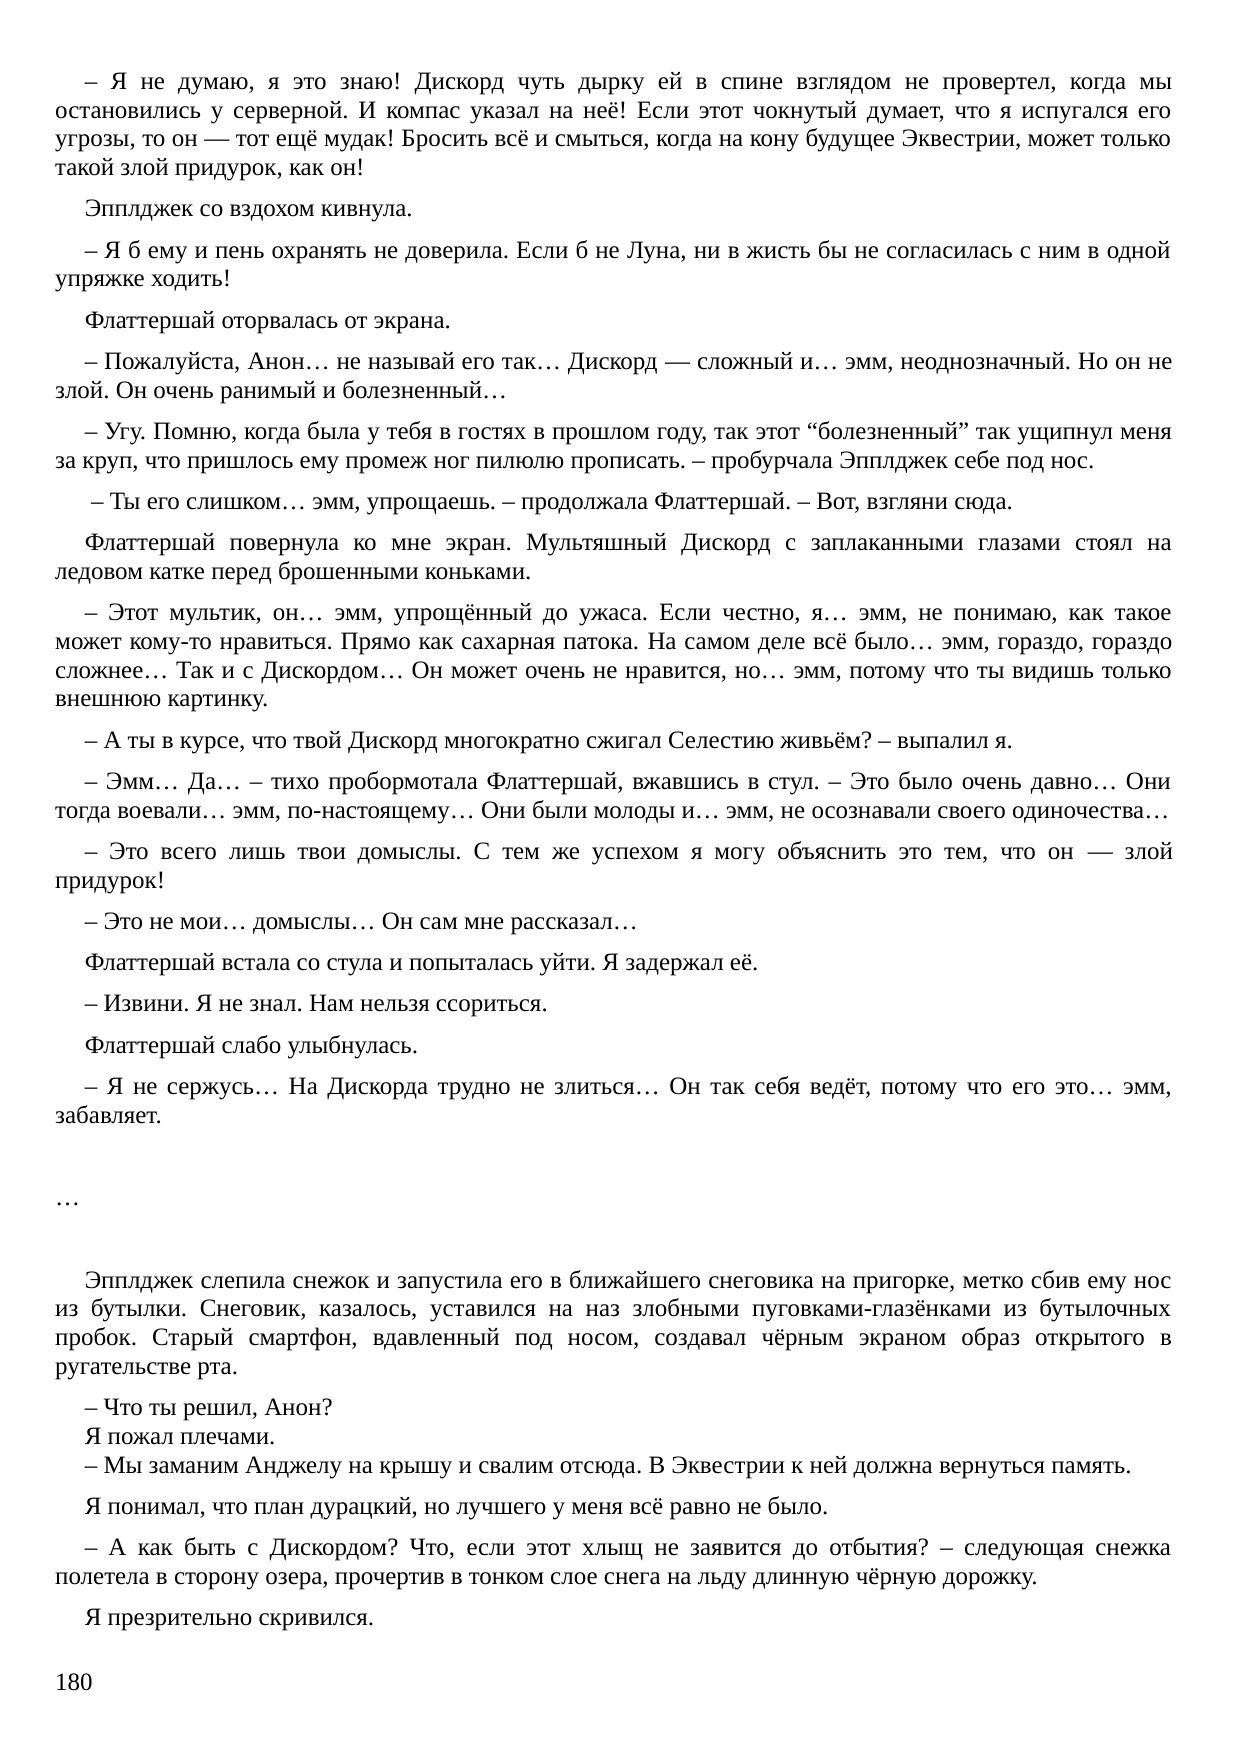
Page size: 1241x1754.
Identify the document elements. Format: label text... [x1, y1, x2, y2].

text – Это не мои… домыслы… Он сам мне рассказал… [55, 906, 1173, 935]
text – Пожалуйста, Анон… не называй его так… Дискорд — сложный и… эмм, неоднозначный. Но он не злой. Он очень ранимый и болезненный… [55, 346, 1173, 403]
text Эпплджек слепила снежок и запустила его в ближайшего снеговика на пригорке, метко сбив ему нос из бутылки. Снеговик, казалось, уставился на наз злобными пуговками-глазёнками из бутылочных пробок. Старый смартфон, вдавленный под носом, создавал чёрным экраном образ открытого в ругательстве рта. [55, 1265, 1173, 1380]
text Флаттершай повернула ко мне экран. Мультяшный Дискорд с заплаканными глазами стоял на ледовом катке перед брошенными коньками. [55, 527, 1173, 585]
text – Мы заманим Анджелу на крышу и свалим отсюда. В Эквестрии к ней должна вернуться память. [55, 1450, 1173, 1478]
text Я презрительно скривился. [55, 1602, 1173, 1631]
text – Эмм… Да… – тихо пробормотала Флаттершай, вжавшись в стул. – Это было очень давно… Они тогда воевали… эмм, по-настоящему… Они были молоды и… эмм, не осознавали своего одиночества… [55, 766, 1173, 823]
text – Я не думаю, я это знаю! Дискорд чуть дырку ей в спине взглядом не провертел, когда мы остановились у серверной. И компас указал на неё! Если этот чокнутый думает, что я испугался его угрозы, то он — тот ещё мудак! Бросить всё и смыться, когда на кону будущее Эквестрии, может только такой злой придурок, как он! [55, 66, 1173, 181]
text Я понимал, что план дурацкий, но лучшего у меня всё равно не было. [55, 1491, 1173, 1520]
text … [55, 1182, 1173, 1211]
text Эпплджек со вздохом кивнула. [55, 193, 1173, 222]
text – Извини. Я не знал. Нам нельзя ссориться. [55, 988, 1173, 1017]
text – Ты его слишком… эмм, упрощаешь. – продолжала Флаттершай. – Вот, взгляни сюда. [55, 486, 1173, 515]
text Флаттершай оторвалась от экрана. [55, 305, 1173, 333]
text Я пожал плечами. [55, 1421, 1173, 1450]
text – Я б ему и пень охранять не доверила. Если б не Луна, ни в жисть бы не согласилась с ним в одной упряжке ходить! [55, 235, 1173, 292]
text – Угу. Помню, когда была у тебя в гостях в прошлом году, так этот “болезненный” так ущипнул меня за круп, что пришлось ему промеж ног пилюлю прописать. – пробурчала Эпплджек себе под нос. [55, 416, 1173, 473]
text – Это всего лишь твои домыслы. С тем же успехом я могу объяснить это тем, что он — злой придурок! [55, 836, 1173, 893]
text Флаттершай встала со стула и попыталась уйти. Я задержал её. [55, 947, 1173, 976]
text Флаттершай слабо улыбнулась. [55, 1030, 1173, 1058]
text – А как быть с Дискордом? Что, если этот хлыщ не заявится до отбытия? – следующая снежка полетела в сторону озера, прочертив в тонком слое снега на льду длинную чёрную дорожку. [55, 1532, 1173, 1590]
text – Что ты решил, Анон? [55, 1392, 1173, 1421]
text – Этот мультик, он… эмм, упрощённый до ужаса. Если честно, я… эмм, не понимаю, как такое может кому-то нравиться. Прямо как сахарная патока. На самом деле всё было… эмм, гораздо, гораздо сложнее… Так и с Дискордом… Он может очень не нравится, но… эмм, потому что ты видишь только внешнюю картинку. [55, 597, 1173, 712]
text – А ты в курсе, что твой Дискорд многократно сжигал Селестию живьём? – выпалил я. [55, 725, 1173, 753]
text – Я не сержусь… На Дискорда трудно не злиться… Он так себя ведёт, потому что его это… эмм, забавляет. [55, 1071, 1173, 1128]
